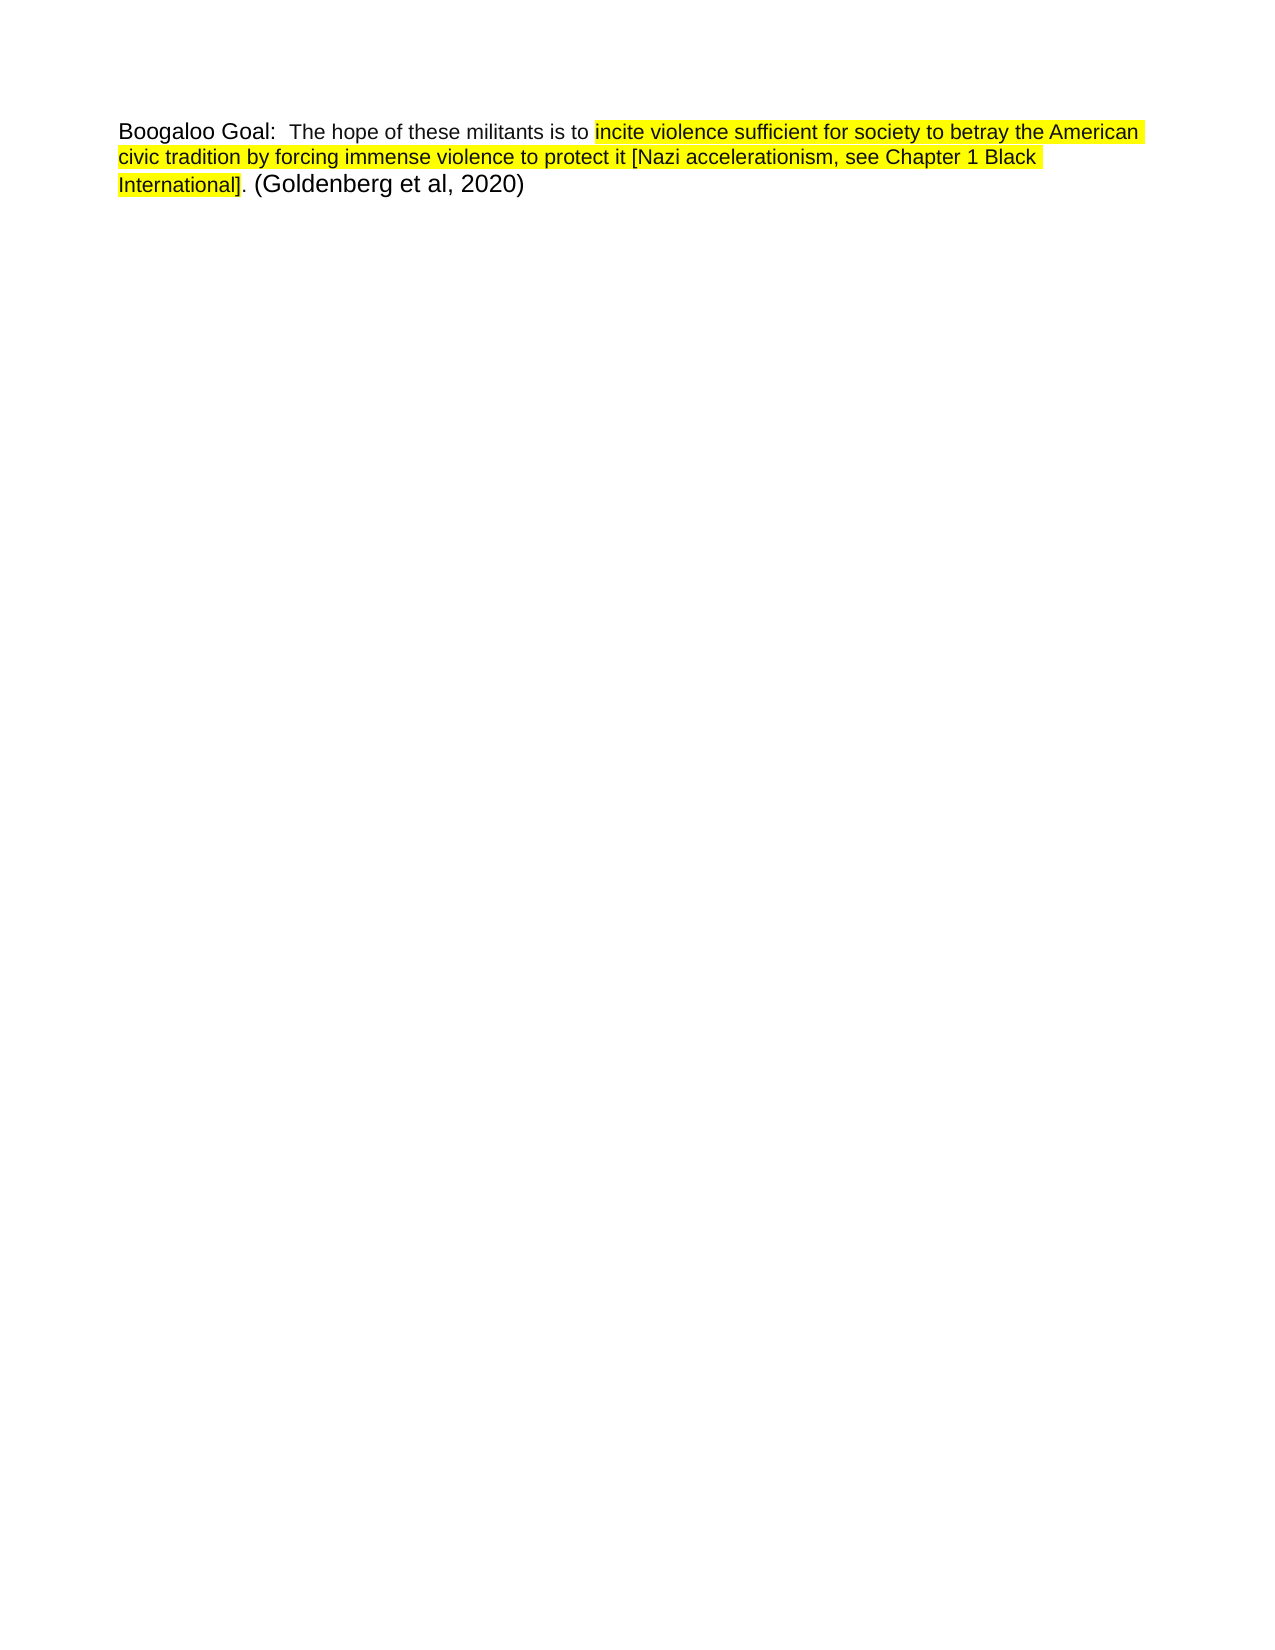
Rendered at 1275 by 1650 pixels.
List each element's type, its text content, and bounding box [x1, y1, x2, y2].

text Boogaloo Goal: The hope of these militants is to incite violence sufficient for society to betray the American civic tradition by forcing immense violence to protect it [Nazi accelerationism, see Chapter 1 Black International]. (Goldenberg et al, 2020) [118, 118, 1157, 198]
